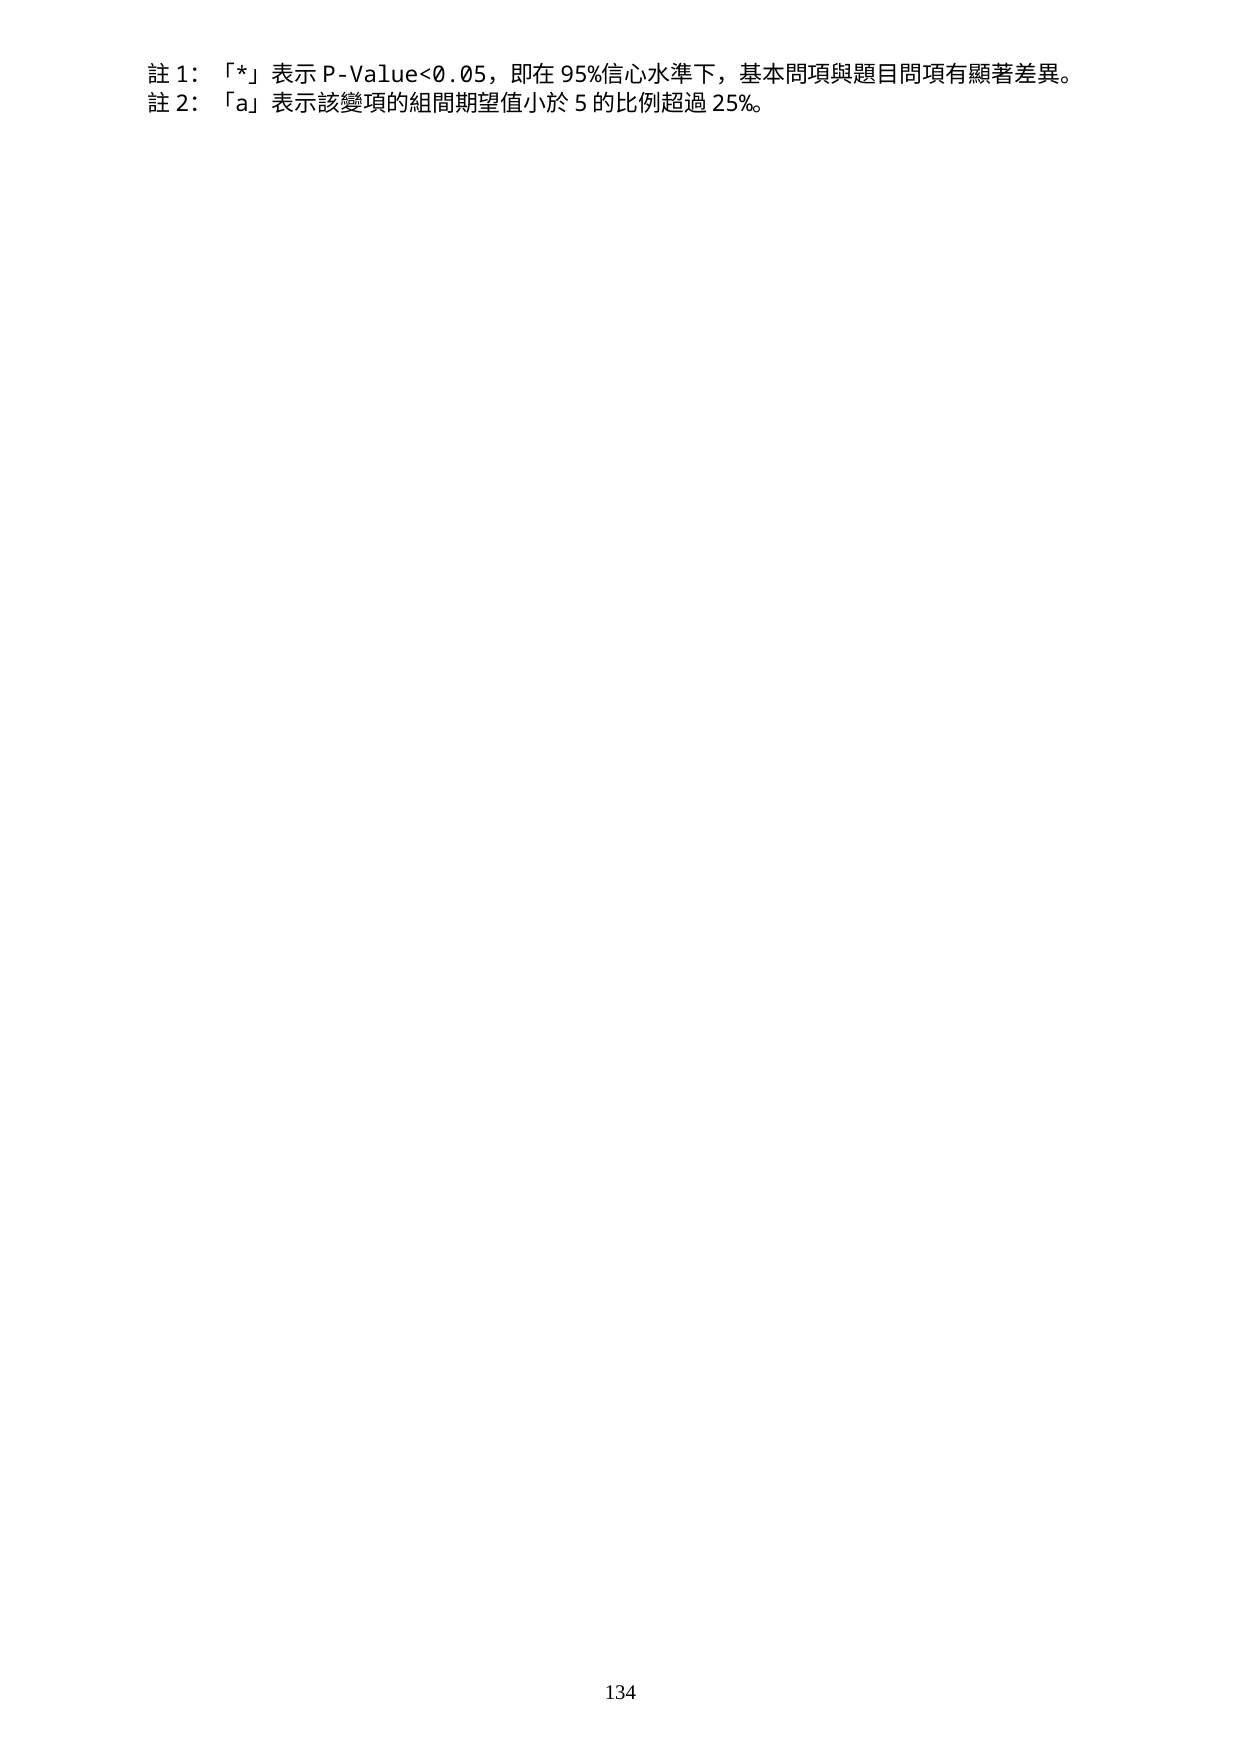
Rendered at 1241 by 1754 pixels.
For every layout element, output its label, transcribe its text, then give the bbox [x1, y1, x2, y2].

text 註2：「a」表示該變項的組間期望值小於5的比例超過25%。 [148, 88, 1092, 117]
text 註1：「*」表示P-Value<0.05，即在95%信心水準下，基本問項與題目問項有顯著差異。 [148, 59, 1092, 88]
